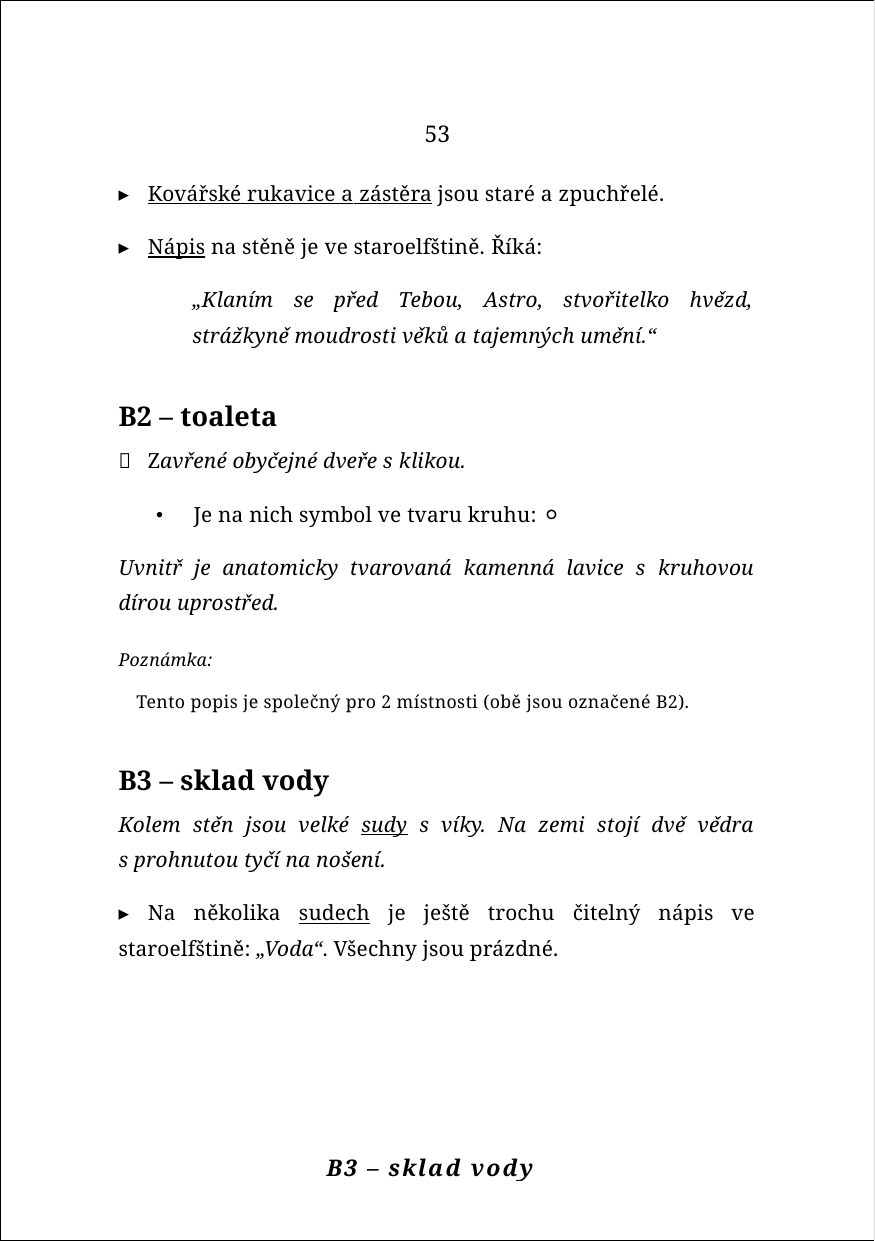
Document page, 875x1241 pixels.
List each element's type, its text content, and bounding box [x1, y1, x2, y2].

text Uvnitř je anatomicky tvarovaná kamenná lavice s⁠ kruhovou dírou uprostřed. [118, 553, 756, 617]
subtitle B2 – toaleta [118, 398, 756, 435]
text 🚪 Zavřené obyčejné dveře s⁠ klikou. [118, 446, 756, 475]
list Je na nich symbol ve tvaru kruhu: ⚪ [156, 500, 756, 528]
subtitle B3 – sklad vody [118, 761, 756, 798]
text Poznámka: [118, 648, 756, 672]
text ▸ Nápis na stěně je ve staroelfštině. Říká: [118, 232, 756, 261]
text Tento popis je společný pro 2 místnosti (obě jsou označené B2). [136, 689, 756, 714]
text „Klaním se před Tebou, Astro, stvořitelko hvězd, strážkyně moudrosti věků a⁠ tajemných umění.“ [192, 285, 756, 349]
text ▸ Kovářské rukavice a⁠ zástěra jsou staré a⁠ zpuchřelé. [118, 179, 756, 207]
text Kolem stěn jsou velké sudy s⁠ víky. Na zemi stojí dvě vědra s⁠ prohnutou tyčí na nošení. [118, 810, 756, 874]
text ▸ Na několika sudech je ještě trochu čitelný nápis ve staroelfštině: „Voda“. Všechny jsou prázdné. [118, 898, 756, 962]
